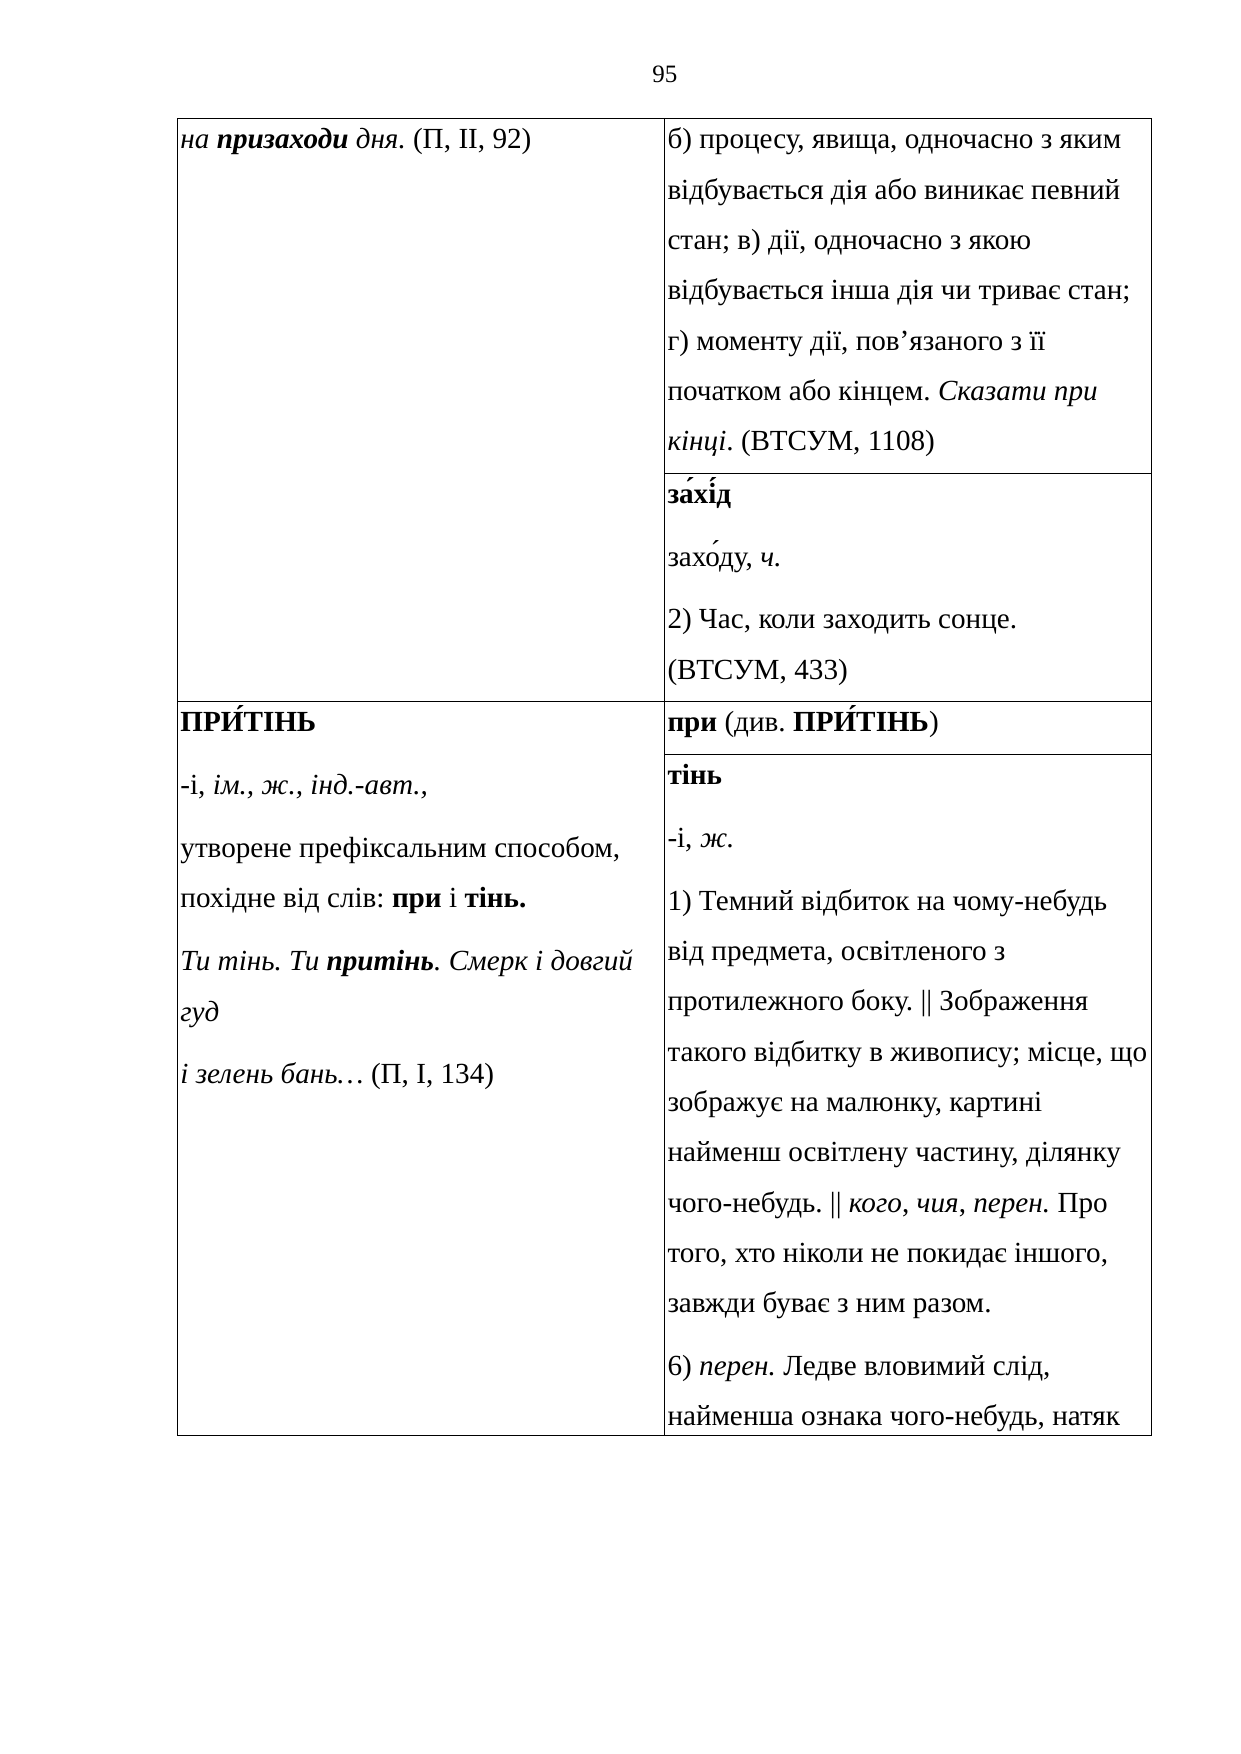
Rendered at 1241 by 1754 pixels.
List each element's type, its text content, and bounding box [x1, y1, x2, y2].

table_cell за́хі́д захо́ду, ч. 2) Час, коли заходить сонце. (ВТСУМ, 433) [665, 474, 1151, 701]
table_cell б) процесу, явища, одночасно з яким відбувається дія або виникає певний стан; в) дії, одночасно з якою відбувається інша дія чи триває стан; г) моменту дії, пов’язаного з її початком або кінцем. Сказати при кінці. (ВТСУМ, 1108) [665, 119, 1151, 472]
table_cell при (див. ПРИ́ТІНЬ) [665, 702, 1151, 754]
table_cell на призаходи дня. (П, ІІ, 92) [178, 119, 664, 701]
table_cell ПРИ́ТІНЬ -і, ім., ж., інд.-авт., утворене префіксальним способом, похідне від слів: при і тінь. Ти тінь. Ти притінь. Смерк і довгий гуд і зелень бань… (П, І, 134) [178, 702, 664, 1435]
table_cell тінь -і, ж. 1) Темний відбиток на чому-небудь від предмета, освітленого з протилежного боку. || Зображення такого відбитку в живопису; місце, що зображує на малюнку, картині найменш освітлену частину, ділянку чого-небудь. || кого, чия, перен. Про того, хто ніколи не покидає іншого, завжди буває з ним разом. 6) перен. Ледве вловимий слід, найменша ознака чого-небудь, натяк [665, 755, 1151, 1435]
